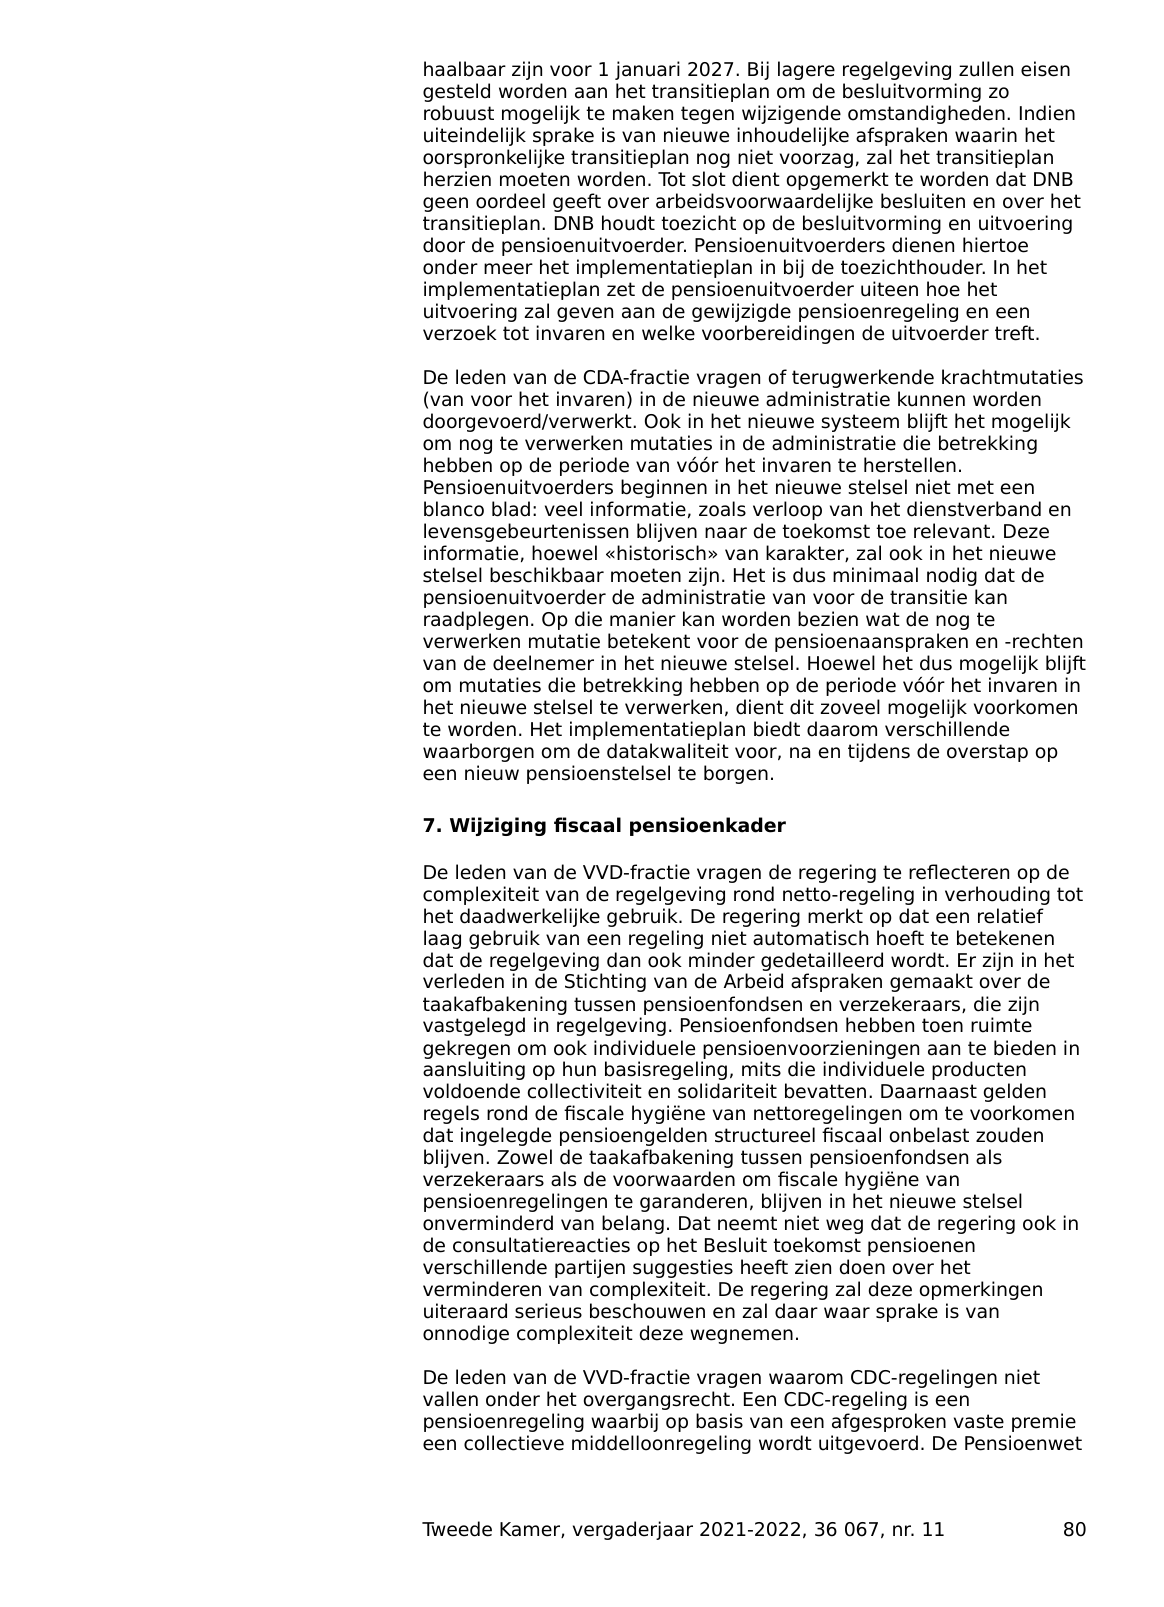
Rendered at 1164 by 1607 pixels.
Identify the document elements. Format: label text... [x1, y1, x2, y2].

subtitle 7. Wijziging fiscaal pensioenkader [422, 814, 1087, 837]
text De leden van de VVD-fractie vragen de regering te reflecteren op de complexiteit van de regelgeving rond netto-regeling in verhouding tot het daadwerkelijke gebruik. De regering merkt op dat een relatief laag gebruik van een regeling niet automatisch hoeft te betekenen dat de regelgeving dan ook minder gedetailleerd wordt. Er zijn in het verleden in de Stichting van de Arbeid afspraken gemaakt over de taakafbakening tussen pensioenfondsen en verzekeraars, die zijn vastgelegd in regelgeving. Pensioenfondsen hebben toen ruimte gekregen om ook individuele pensioenvoorzieningen aan te bieden in aansluiting op hun basisregeling, mits die individuele producten voldoende collectiviteit en solidariteit bevatten. Daarnaast gelden regels rond de fiscale hygiëne van nettoregelingen om te voorkomen dat ingelegde pensioengelden structureel fiscaal onbelast zouden blijven. Zowel de taakafbakening tussen pensioenfondsen als verzekeraars als de voorwaarden om fiscale hygiëne van pensioenregelingen te garanderen, blijven in het nieuwe stelsel onverminderd van belang. Dat neemt niet weg dat de regering ook in de consultatiereacties op het Besluit toekomst pensioenen verschillende partijen suggesties heeft zien doen over het verminderen van complexiteit. De regering zal deze opmerkingen uiteraard serieus beschouwen en zal daar waar sprake is van onnodige complexiteit deze wegnemen. [422, 862, 1087, 1345]
text De leden van de VVD-fractie vragen waarom CDC-regelingen niet vallen onder het overgangsrecht. Een CDC-regeling is een pensioenregeling waarbij op basis van een afgesproken vaste premie een collectieve middelloonregeling wordt uitgevoerd. De Pensioenwet [422, 1367, 1087, 1455]
text De leden van de CDA-fractie vragen of terugwerkende krachtmutaties (van voor het invaren) in de nieuwe administratie kunnen worden doorgevoerd/verwerkt. Ook in het nieuwe systeem blijft het mogelijk om nog te verwerken mutaties in de administratie die betrekking hebben op de periode van vóór het invaren te herstellen. Pensioenuitvoerders beginnen in het nieuwe stelsel niet met een blanco blad: veel informatie, zoals verloop van het dienstverband en levensgebeurtenissen blijven naar de toekomst toe relevant. Deze informatie, hoewel «historisch» van karakter, zal ook in het nieuwe stelsel beschikbaar moeten zijn. Het is dus minimaal nodig dat de pensioenuitvoerder de administratie van voor de transitie kan raadplegen. Op die manier kan worden bezien wat de nog te verwerken mutatie betekent voor de pensioenaanspraken en -rechten van de deelnemer in het nieuwe stelsel. Hoewel het dus mogelijk blijft om mutaties die betrekking hebben op de periode vóór het invaren in het nieuwe stelsel te verwerken, dient dit zoveel mogelijk voorkomen te worden. Het implementatieplan biedt daarom verschillende waarborgen om de datakwaliteit voor, na en tijdens de overstap op een nieuw pensioenstelsel te borgen. [422, 367, 1087, 784]
text haalbaar zijn voor 1 januari 2027. Bij lagere regelgeving zullen eisen gesteld worden aan het transitieplan om de besluitvorming zo robuust mogelijk te maken tegen wijzigende omstandigheden. Indien uiteindelijk sprake is van nieuwe inhoudelijke afspraken waarin het oorspronkelijke transitieplan nog niet voorzag, zal het transitieplan herzien moeten worden. Tot slot dient opgemerkt te worden dat DNB geen oordeel geeft over arbeidsvoorwaardelijke besluiten en over het transitieplan. DNB houdt toezicht op de besluitvorming en uitvoering door de pensioenuitvoerder. Pensioenuitvoerders dienen hiertoe onder meer het implementatieplan in bij de toezichthouder. In het implementatieplan zet de pensioenuitvoerder uiteen hoe het uitvoering zal geven aan de gewijzigde pensioenregeling en een verzoek tot invaren en welke voorbereidingen de uitvoerder treft. [422, 59, 1087, 345]
